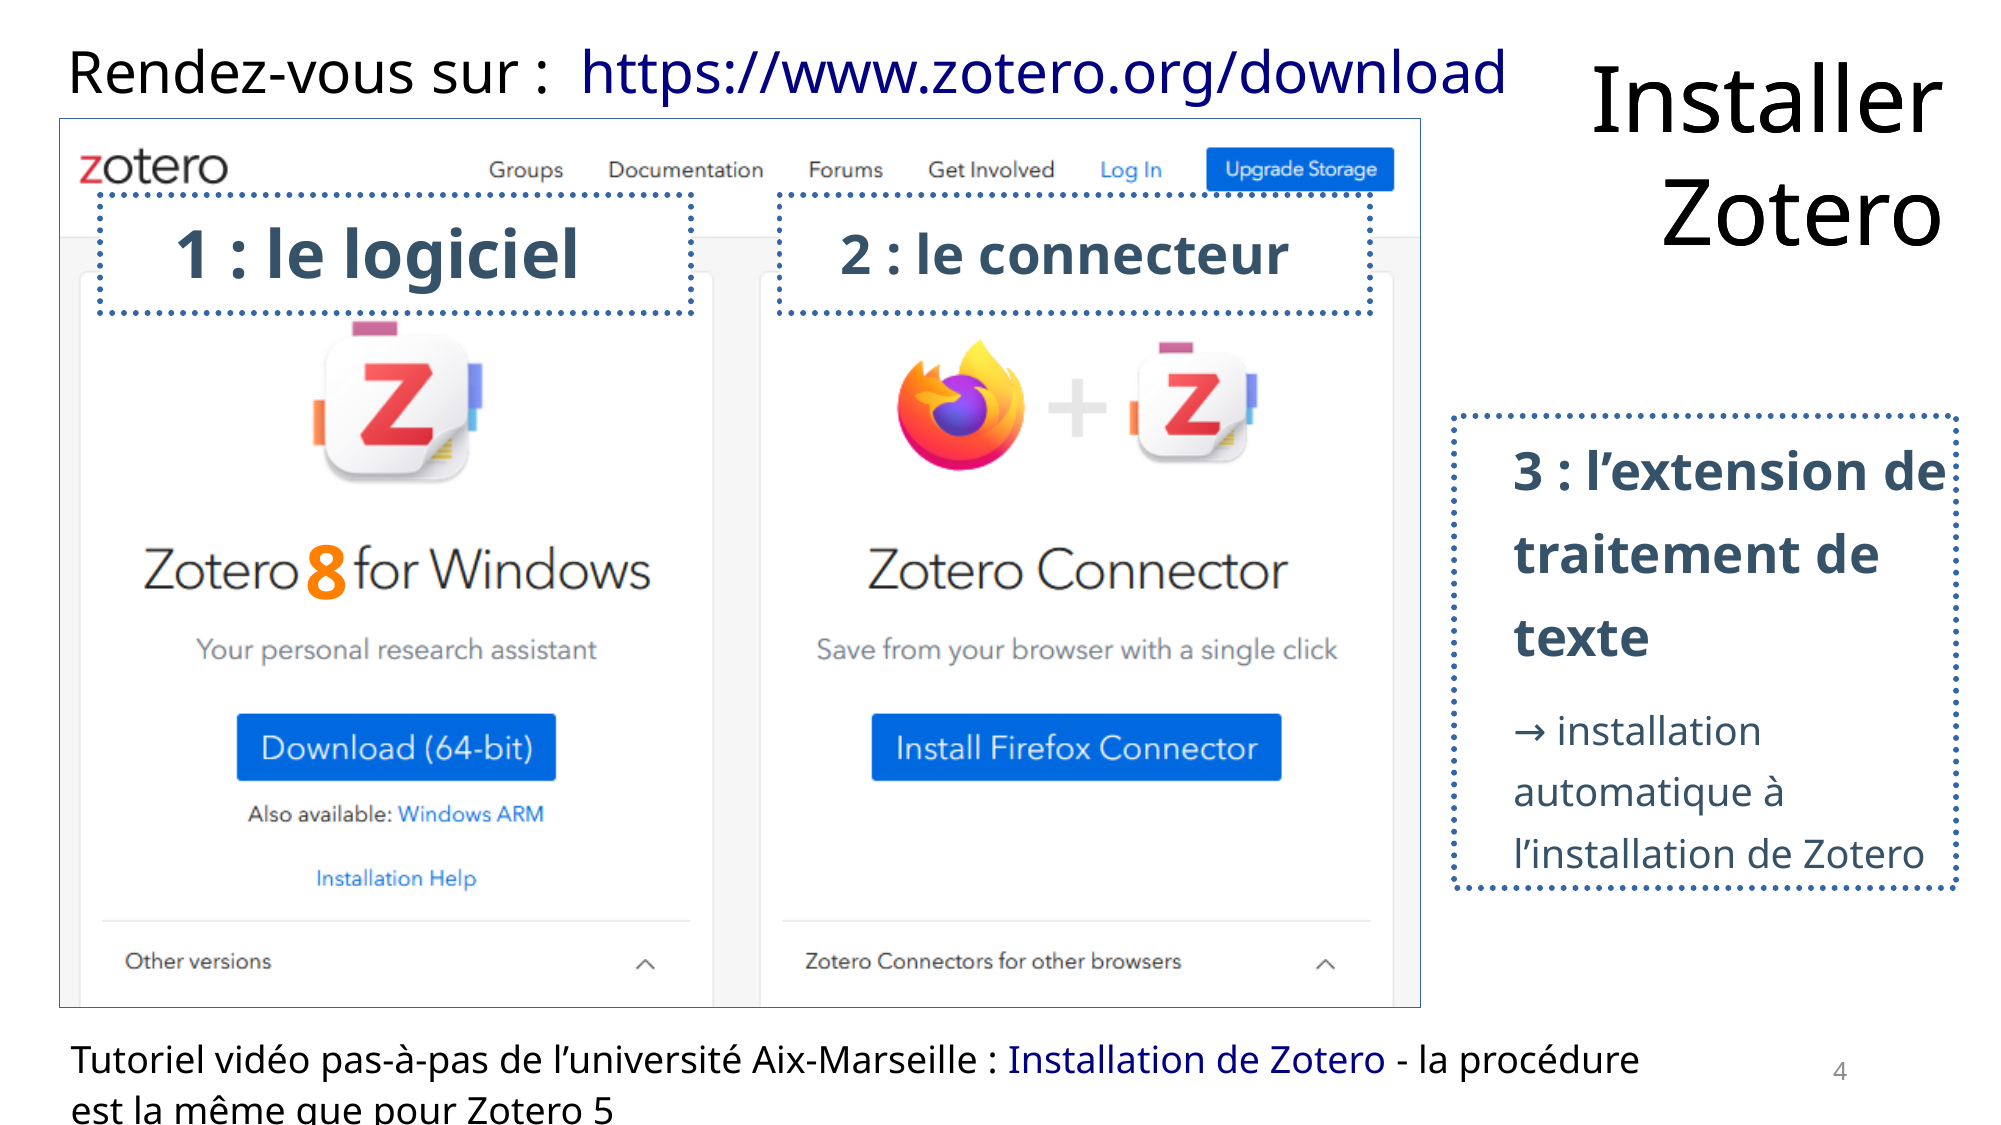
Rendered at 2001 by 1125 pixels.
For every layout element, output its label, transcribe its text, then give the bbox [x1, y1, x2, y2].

text_box Tutoriel vidéo pas-à-pas de l’université Aix-Marseille : Installation de Zotero - la procédure est la même que pour Zotero 5 [55, 1026, 1687, 1117]
list 2 : le connecteur [779, 194, 1371, 313]
list 1 : le logiciel [100, 194, 691, 313]
text_box 8 [302, 521, 351, 623]
picture [59, 118, 1421, 1008]
title Installer Zotero [1491, 37, 1946, 274]
list 3 : l’extension de traitement de texte → installation automatique à l’installation de Zotero [1454, 415, 1957, 888]
text_box Rendez-vous sur : https://www.zotero.org/download [53, 23, 1530, 101]
